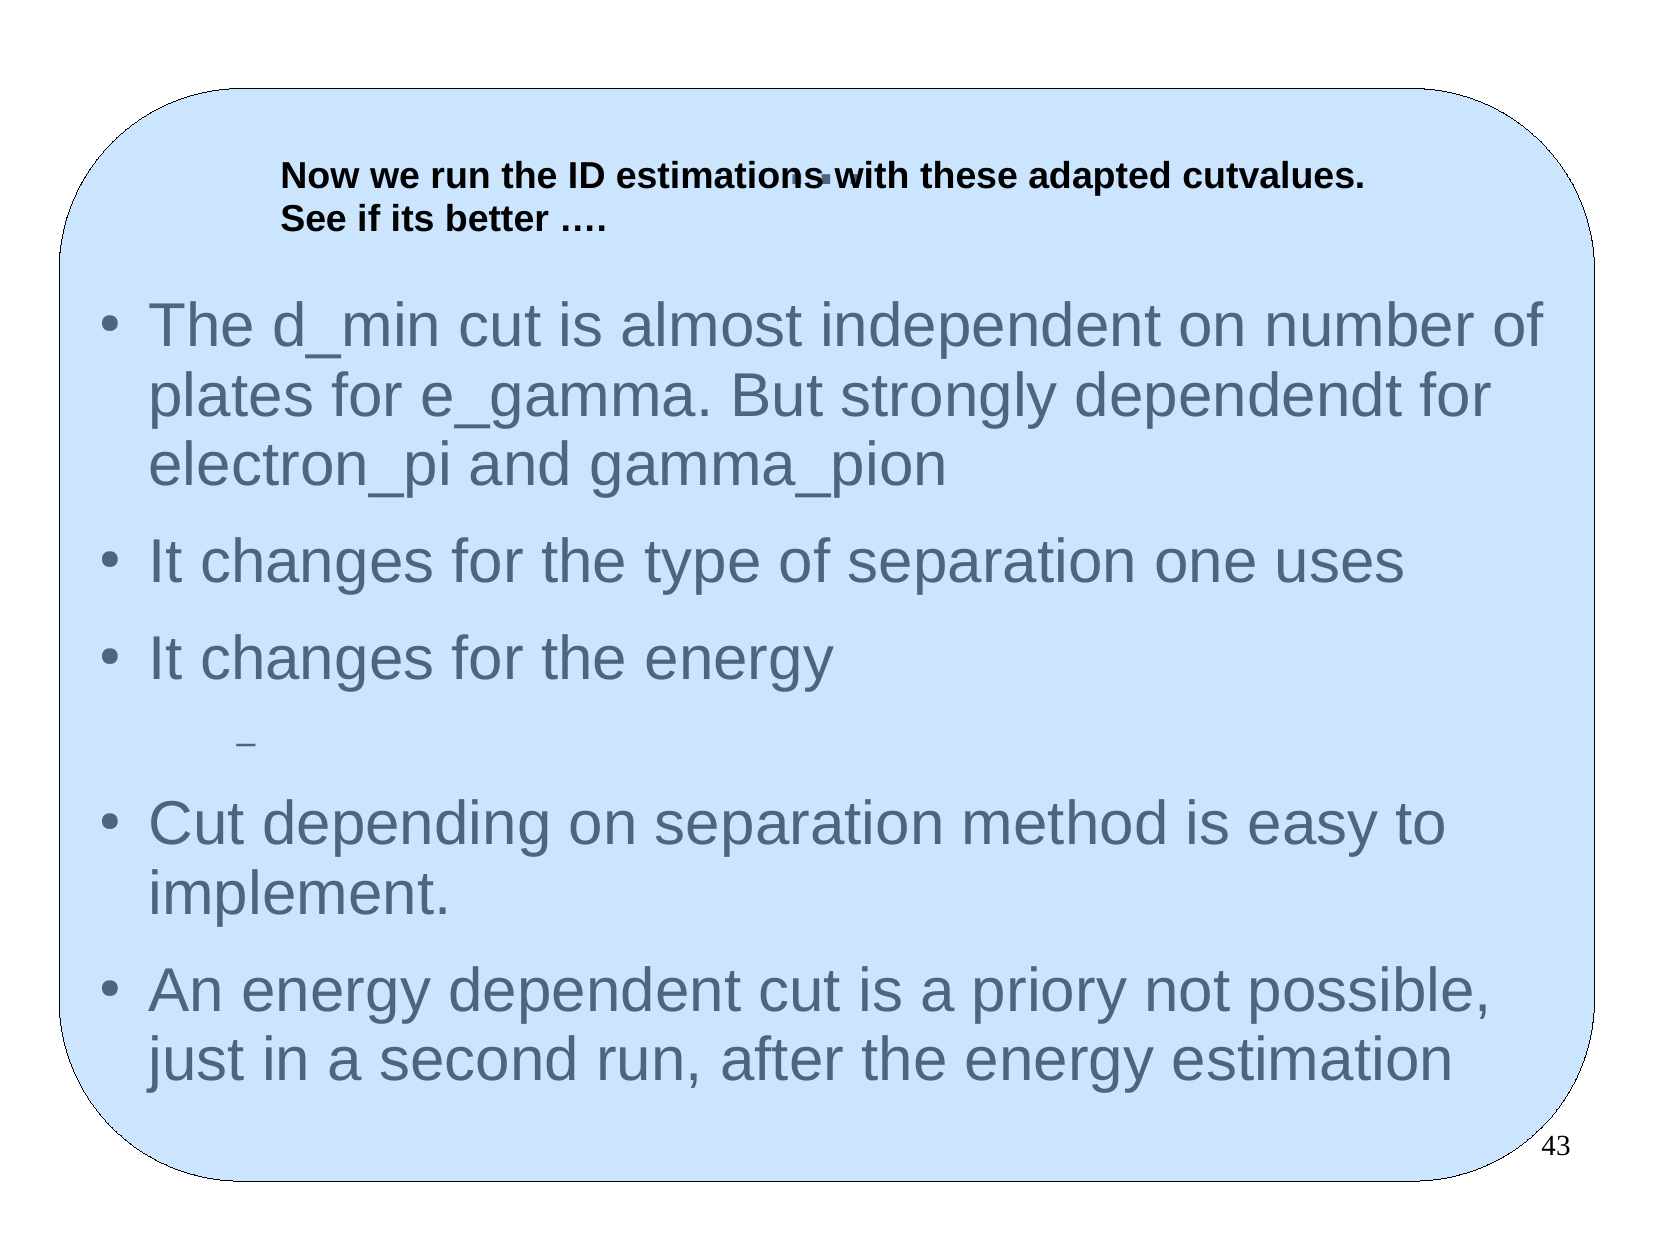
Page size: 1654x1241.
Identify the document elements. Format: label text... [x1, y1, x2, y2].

text_box Now we run the ID estimations with these adapted cutvalues. See if its better …. [265, 147, 1382, 247]
text_box [59, 88, 1595, 1182]
title … [82, 56, 1571, 180]
